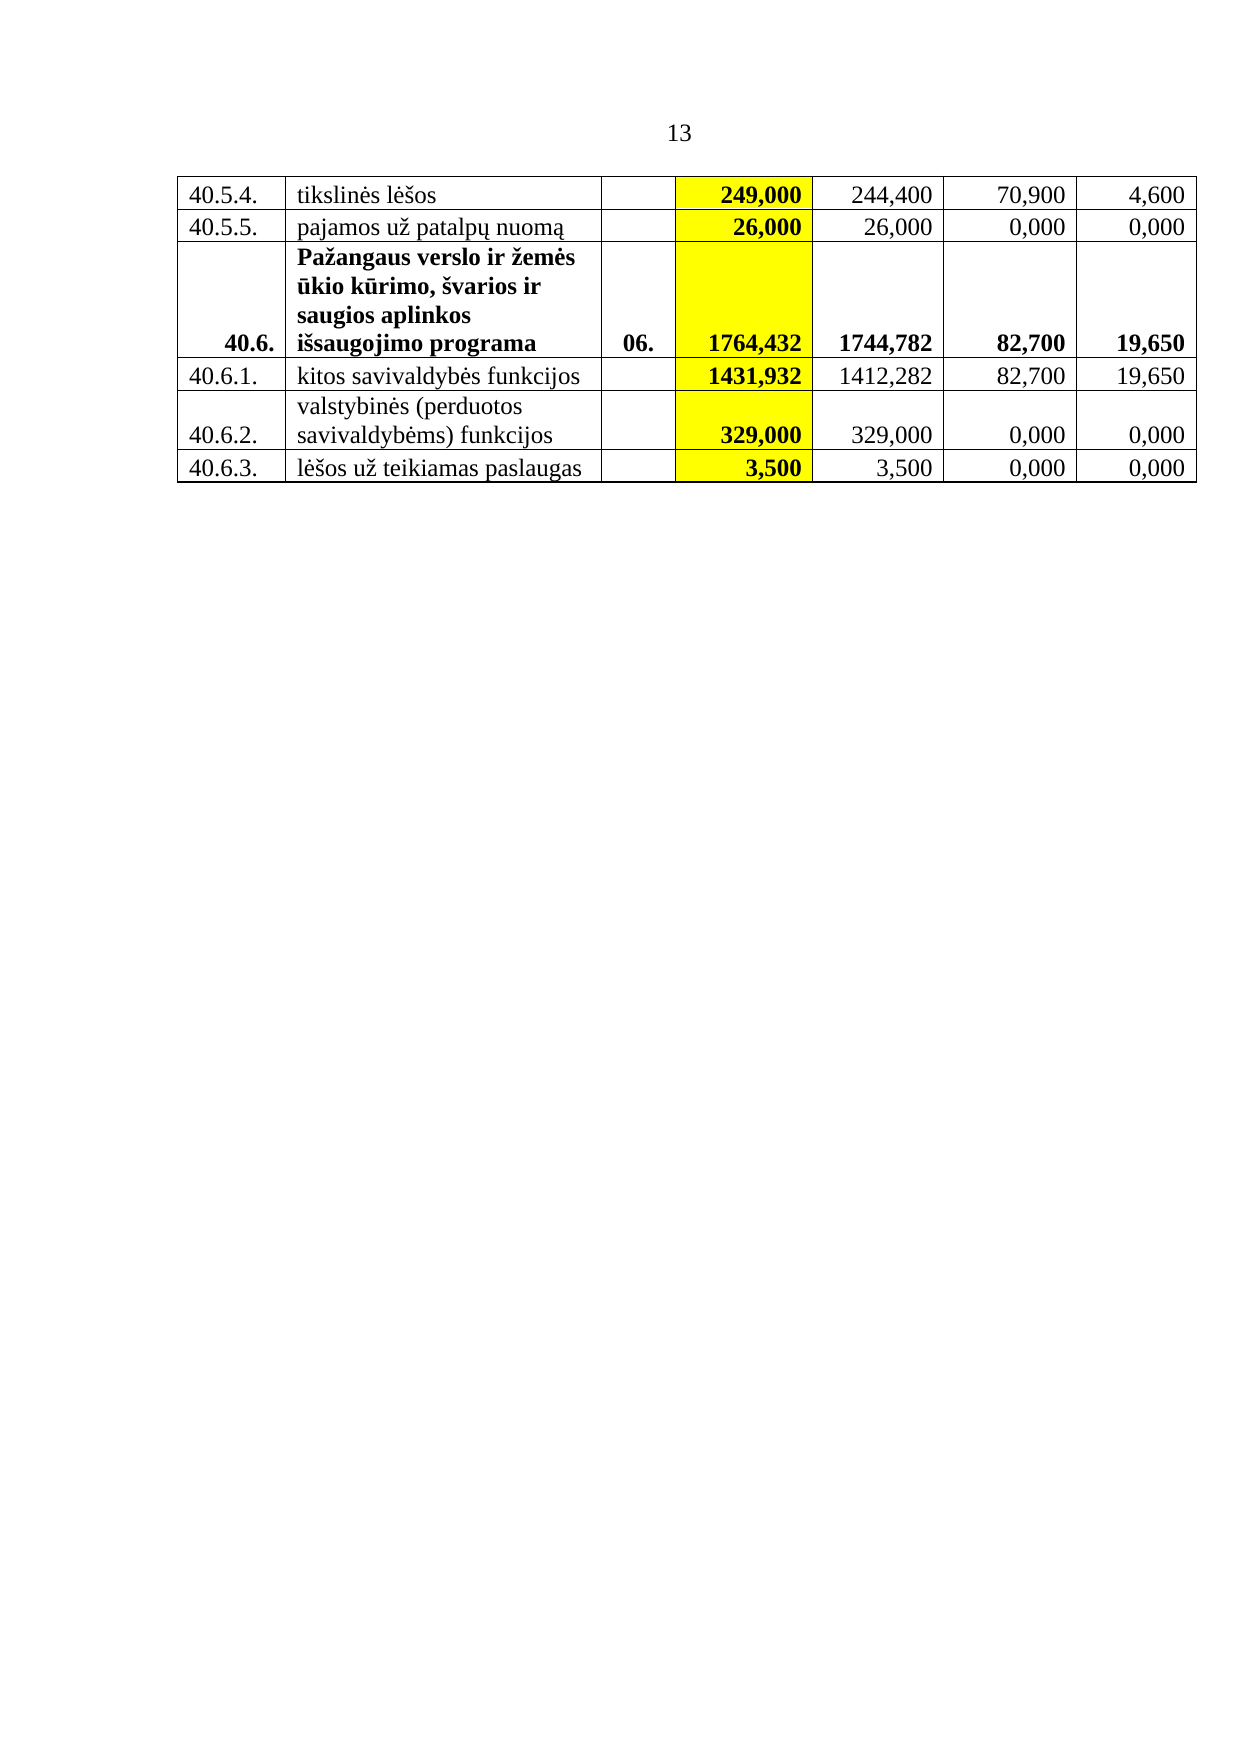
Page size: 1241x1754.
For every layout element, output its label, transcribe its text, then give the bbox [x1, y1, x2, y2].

table_cell [602, 450, 675, 481]
table_cell 0,000 [1077, 391, 1196, 449]
table_cell 329,000 [813, 391, 943, 449]
table_cell 1744,782 [813, 242, 943, 357]
table_cell 82,700 [944, 242, 1076, 357]
table_cell 19,650 [1077, 358, 1196, 390]
table_cell tikslinės lėšos [286, 177, 601, 208]
table_cell [602, 177, 675, 208]
table_cell 26,000 [676, 210, 812, 241]
table_cell 40.5.5. [178, 210, 285, 241]
table_cell 329,000 [676, 391, 812, 449]
table_cell [602, 358, 675, 390]
table_cell 82,700 [944, 358, 1076, 390]
table_cell 1431,932 [676, 358, 812, 390]
table_cell 244,400 [813, 177, 943, 208]
table_cell 70,900 [944, 177, 1076, 208]
table_cell 0,000 [944, 210, 1076, 241]
table_cell 1412,282 [813, 358, 943, 390]
table_cell lėšos už teikiamas paslaugas [286, 450, 601, 481]
table_cell 40.6. [178, 242, 285, 357]
table_cell 249,000 [676, 177, 812, 208]
table_cell 19,650 [1077, 242, 1196, 357]
table_cell 3,500 [813, 450, 943, 481]
table_cell [602, 391, 675, 449]
table_cell 40.6.1. [178, 358, 285, 390]
table_cell 1764,432 [676, 242, 812, 357]
table_cell 40.5.4. [178, 177, 285, 208]
table_cell 0,000 [1077, 450, 1196, 481]
table_cell 40.6.3. [178, 450, 285, 481]
table_cell 4,600 [1077, 177, 1196, 208]
table_cell Pažangaus verslo ir žemės ūkio kūrimo, švarios ir saugios aplinkos išsaugojimo programa [286, 242, 601, 357]
table_cell pajamos už patalpų nuomą [286, 210, 601, 241]
table_cell valstybinės (perduotos savivaldybėms) funkcijos [286, 391, 601, 449]
table_cell 26,000 [813, 210, 943, 241]
table_cell 0,000 [944, 391, 1076, 449]
table_cell [602, 210, 675, 241]
table_cell 0,000 [944, 450, 1076, 481]
table_cell kitos savivaldybės funkcijos [286, 358, 601, 390]
table_cell 40.6.2. [178, 391, 285, 449]
table_cell 0,000 [1077, 210, 1196, 241]
table_cell 06. [602, 242, 675, 357]
table_cell 3,500 [676, 450, 812, 481]
